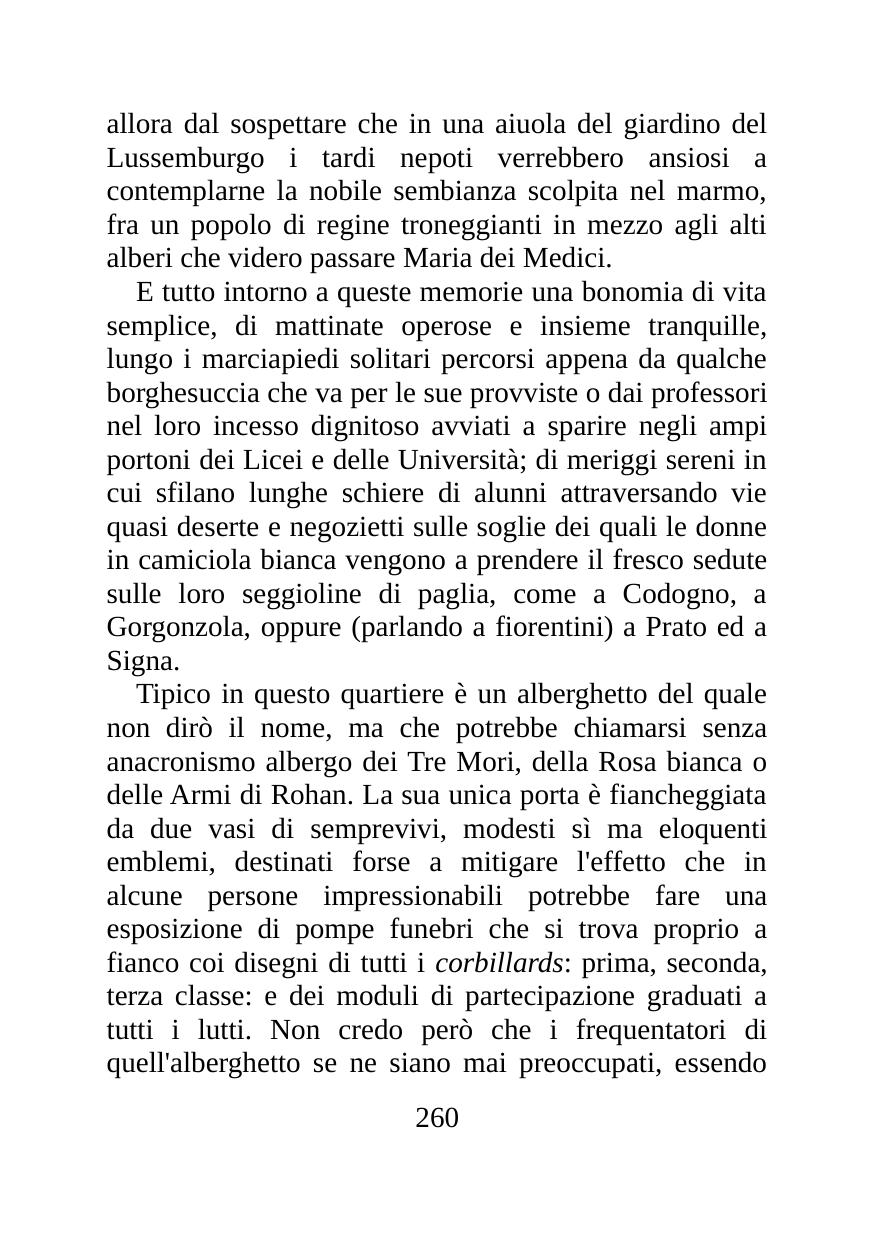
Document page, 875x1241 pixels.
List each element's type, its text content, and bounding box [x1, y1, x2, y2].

text Tipico in questo quartiere è un alberghetto del quale non dirò il nome, ma che potrebbe chiamarsi senza anacronismo albergo dei Tre Mori, della Rosa bianca o delle Armi di Rohan. La sua unica porta è fiancheggiata da due vasi di semprevivi, modesti sì ma eloquenti emblemi, destinati forse a mitigare l'effetto che in alcune persone impressionabili potrebbe fare una esposizione di pompe funebri che si trova proprio a fianco coi disegni di tutti i corbillards: prima, seconda, terza classe: e dei moduli di partecipazione graduati a tutti i lutti. Non credo però che i frequentatori di quell'alberghetto se ne siano mai preoccupati, essendo [106, 677, 768, 1079]
text allora dal sospettare che in una aiuola del giardino del Lussemburgo i tardi nepoti verrebbero ansiosi a contemplarne la nobile sembianza scolpita nel marmo, fra un popolo di regine troneggianti in mezzo agli alti alberi che videro passare Maria dei Medici. [106, 106, 768, 274]
text E tutto intorno a queste memorie una bonomia di vita semplice, di mattinate operose e insieme tranquille, lungo i marciapiedi solitari percorsi appena da qualche borghesuccia che va per le sue provviste o dai professori nel loro incesso dignitoso avviati a sparire negli ampi portoni dei Licei e delle Università; di meriggi sereni in cui sfilano lunghe schiere di alunni attraversando vie quasi deserte e negozietti sulle soglie dei quali le donne in camiciola bianca vengono a prendere il fresco sedute sulle loro seggioline di paglia, come a Codogno, a Gorgonzola, oppure (parlando a fiorentini) a Prato ed a Signa. [106, 274, 768, 677]
